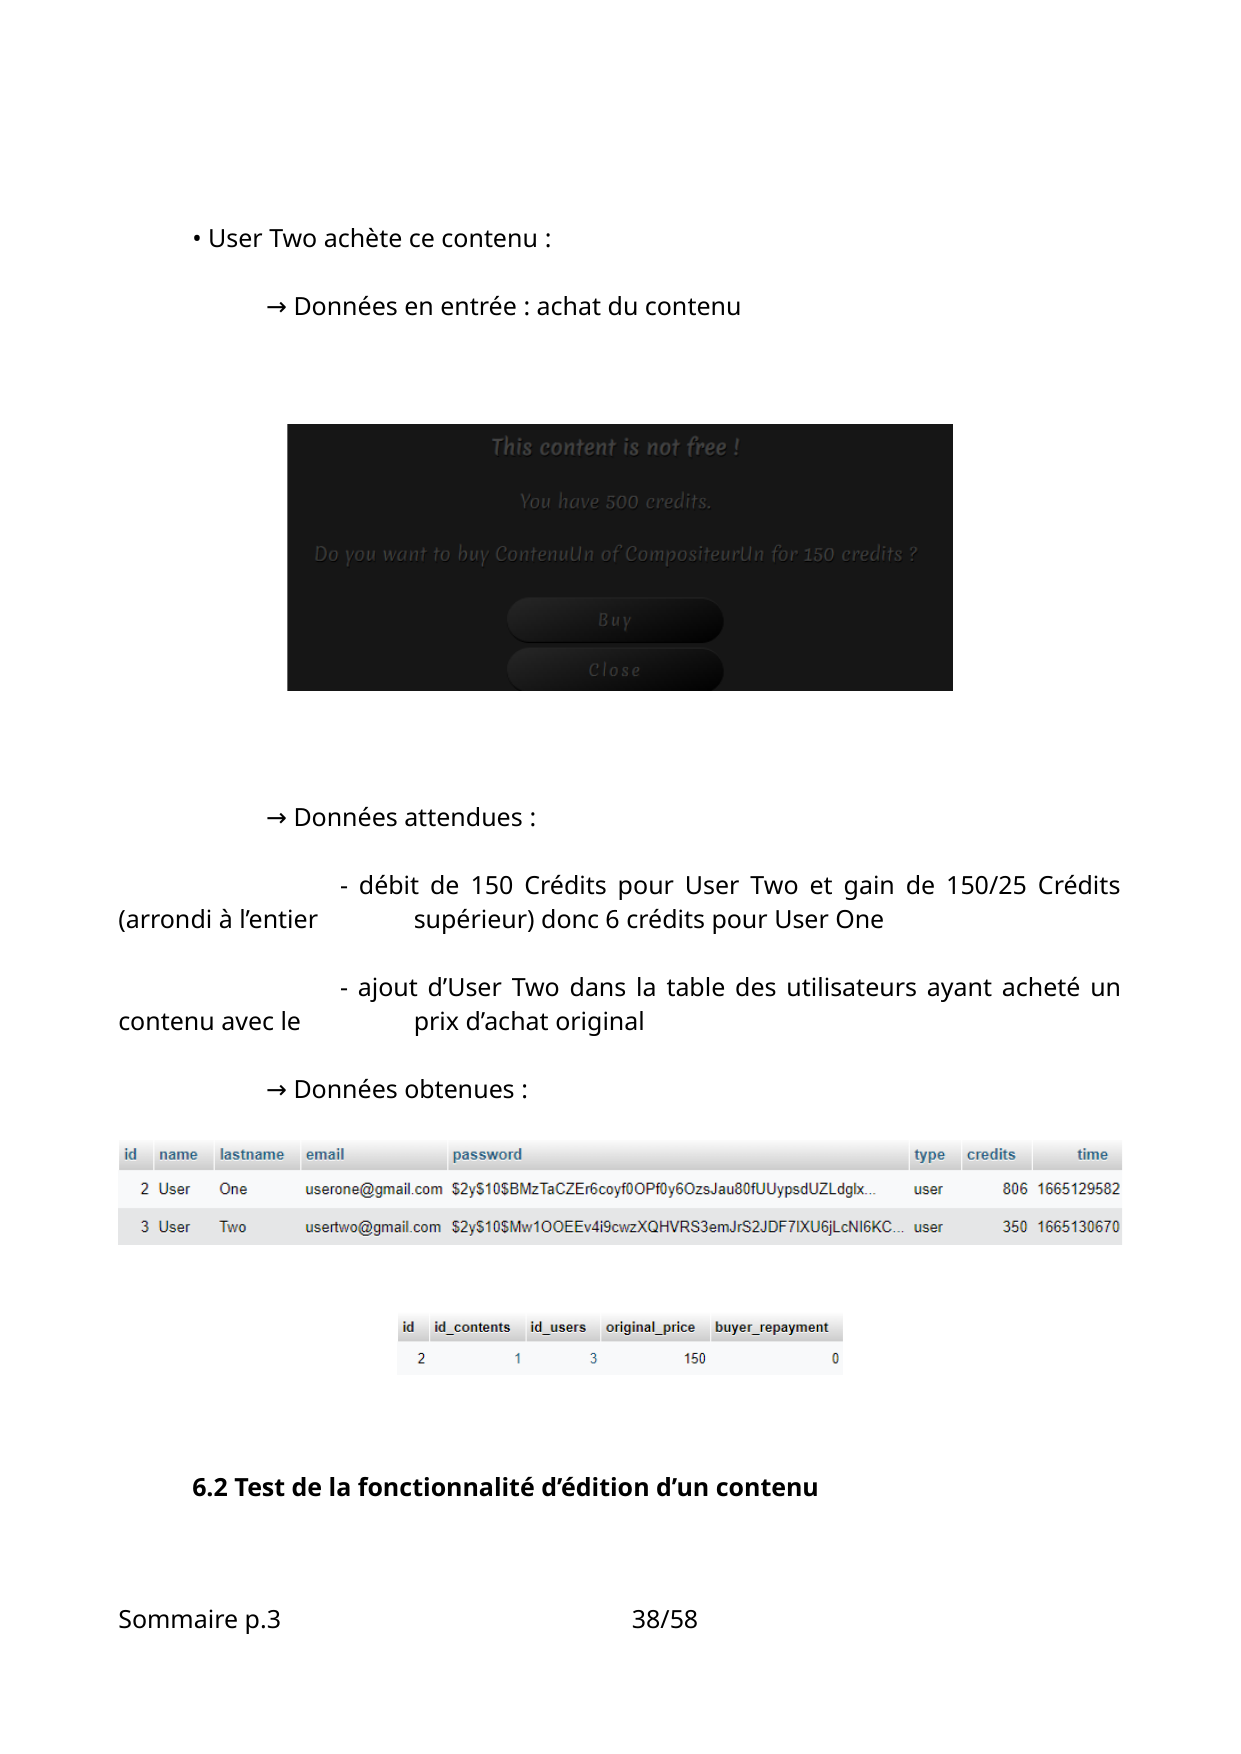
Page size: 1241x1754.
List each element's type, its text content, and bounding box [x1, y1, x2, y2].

text - ajout d’User Two dans la table des utilisateurs ayant acheté un contenu avec le prix d’achat original [118, 970, 1122, 1038]
text → Données obtenues : [118, 1072, 1122, 1106]
text → Données en entrée : achat du contenu [118, 288, 1122, 322]
picture [287, 424, 953, 691]
text → Données attendues : [118, 799, 1122, 833]
subtitle 6.2 Test de la fonctionnalité d’édition d’un contenu [118, 1470, 1122, 1504]
text - débit de 150 Crédits pour User Two et gain de 150/25 Crédits (arrondi à l’entier supérieur) donc 6 crédits pour User One [118, 867, 1122, 936]
text • User Two achète ce contenu : [118, 220, 1122, 254]
picture [118, 1140, 1123, 1245]
picture [397, 1312, 844, 1375]
